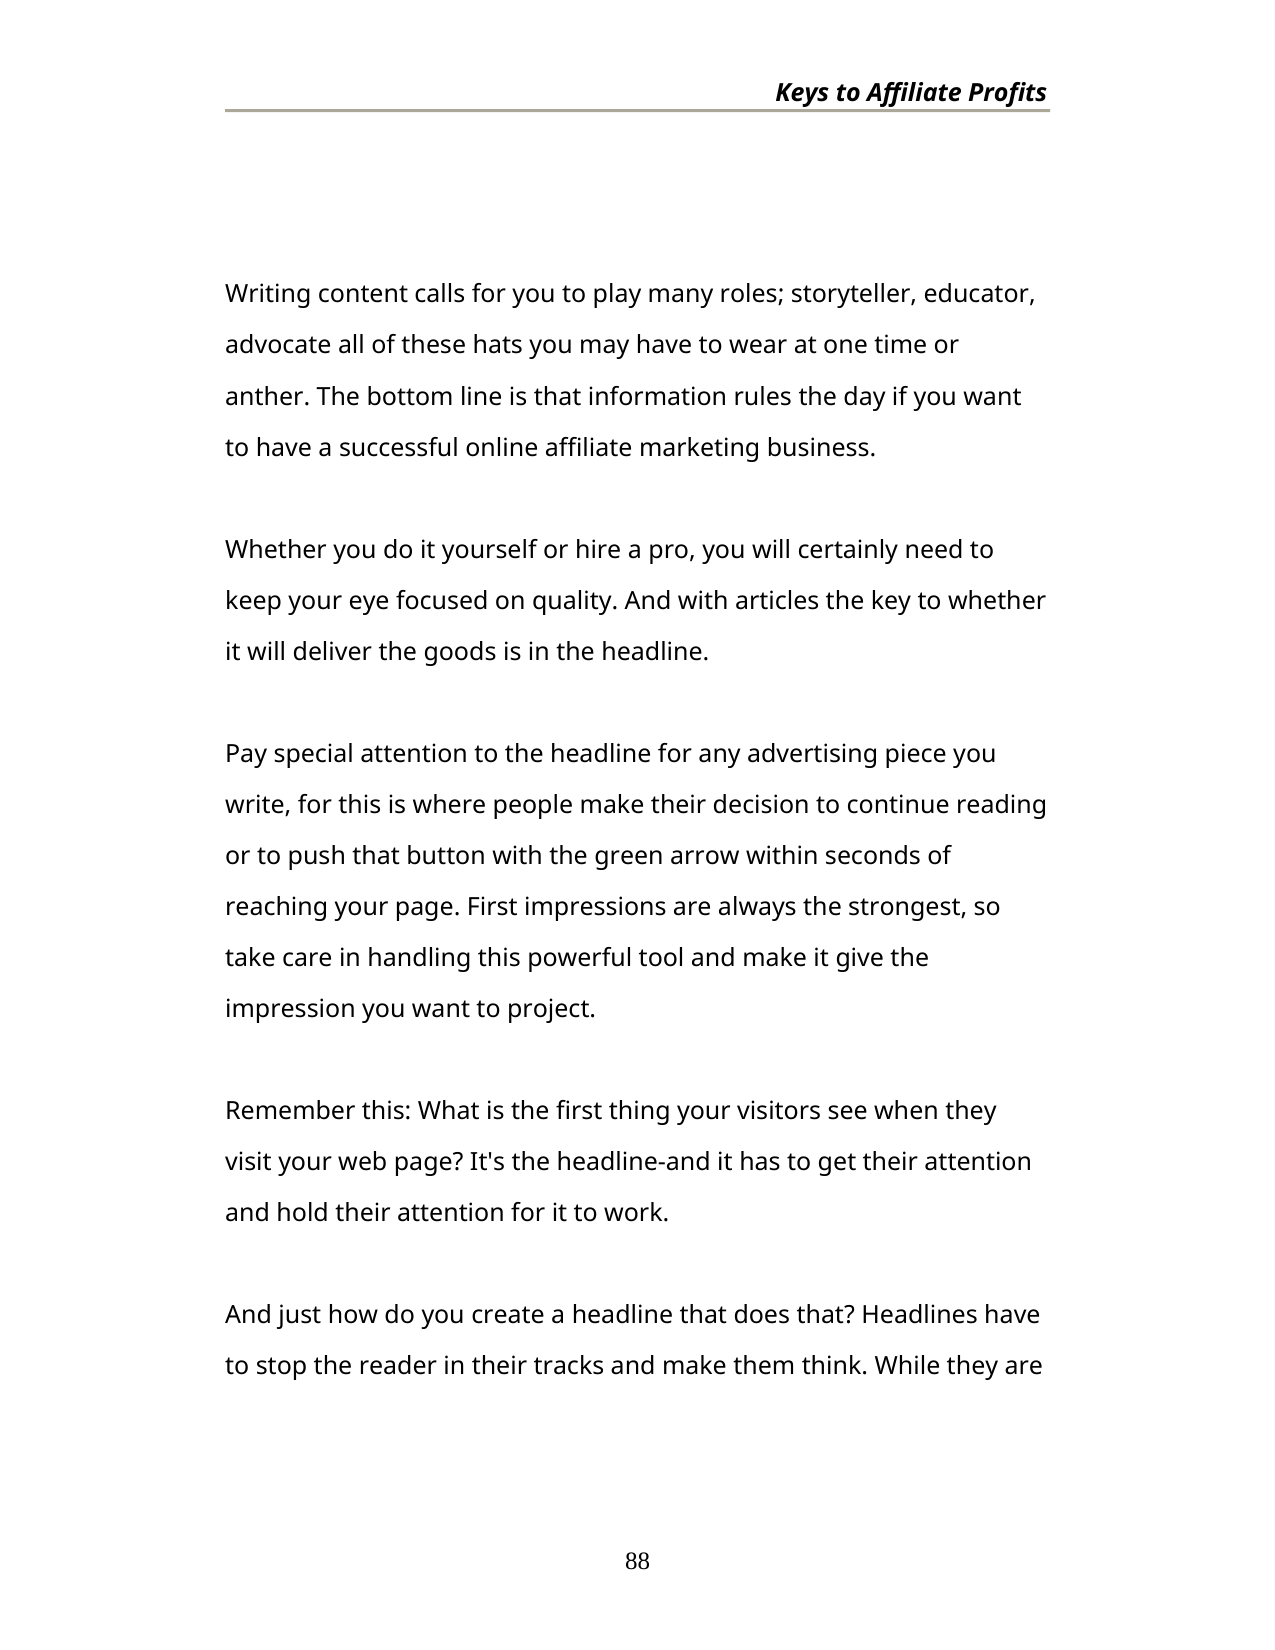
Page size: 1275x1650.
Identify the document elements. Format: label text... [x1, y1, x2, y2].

text Whether you do it yourself or hire a pro, you will certainly need to keep your eye focused on quality. And with articles the key to whether it will deliver the goods is in the headline. [225, 531, 1050, 667]
text And just how do you create a headline that does that? Headlines have to stop the reader in their tracks and make them think. While they are [225, 1297, 1050, 1382]
text Pay special attention to the headline for any advertising piece you write, for this is where people make their decision to continue reading or to push that button with the green arrow within seconds of reaching your page. First impressions are always the strongest, so take care in handling this powerful tool and make it give the impression you want to project. [225, 735, 1050, 1025]
text Writing content calls for you to play many roles; storyteller, educator, advocate all of these hats you may have to wear at one time or anther. The bottom line is that information rules the day if you want to have a successful online affiliate marketing business. [225, 276, 1050, 463]
text Remember this: What is the first thing your visitors see when they visit your web page? It's the headline-and it has to get their attention and hold their attention for it to work. [225, 1093, 1050, 1229]
